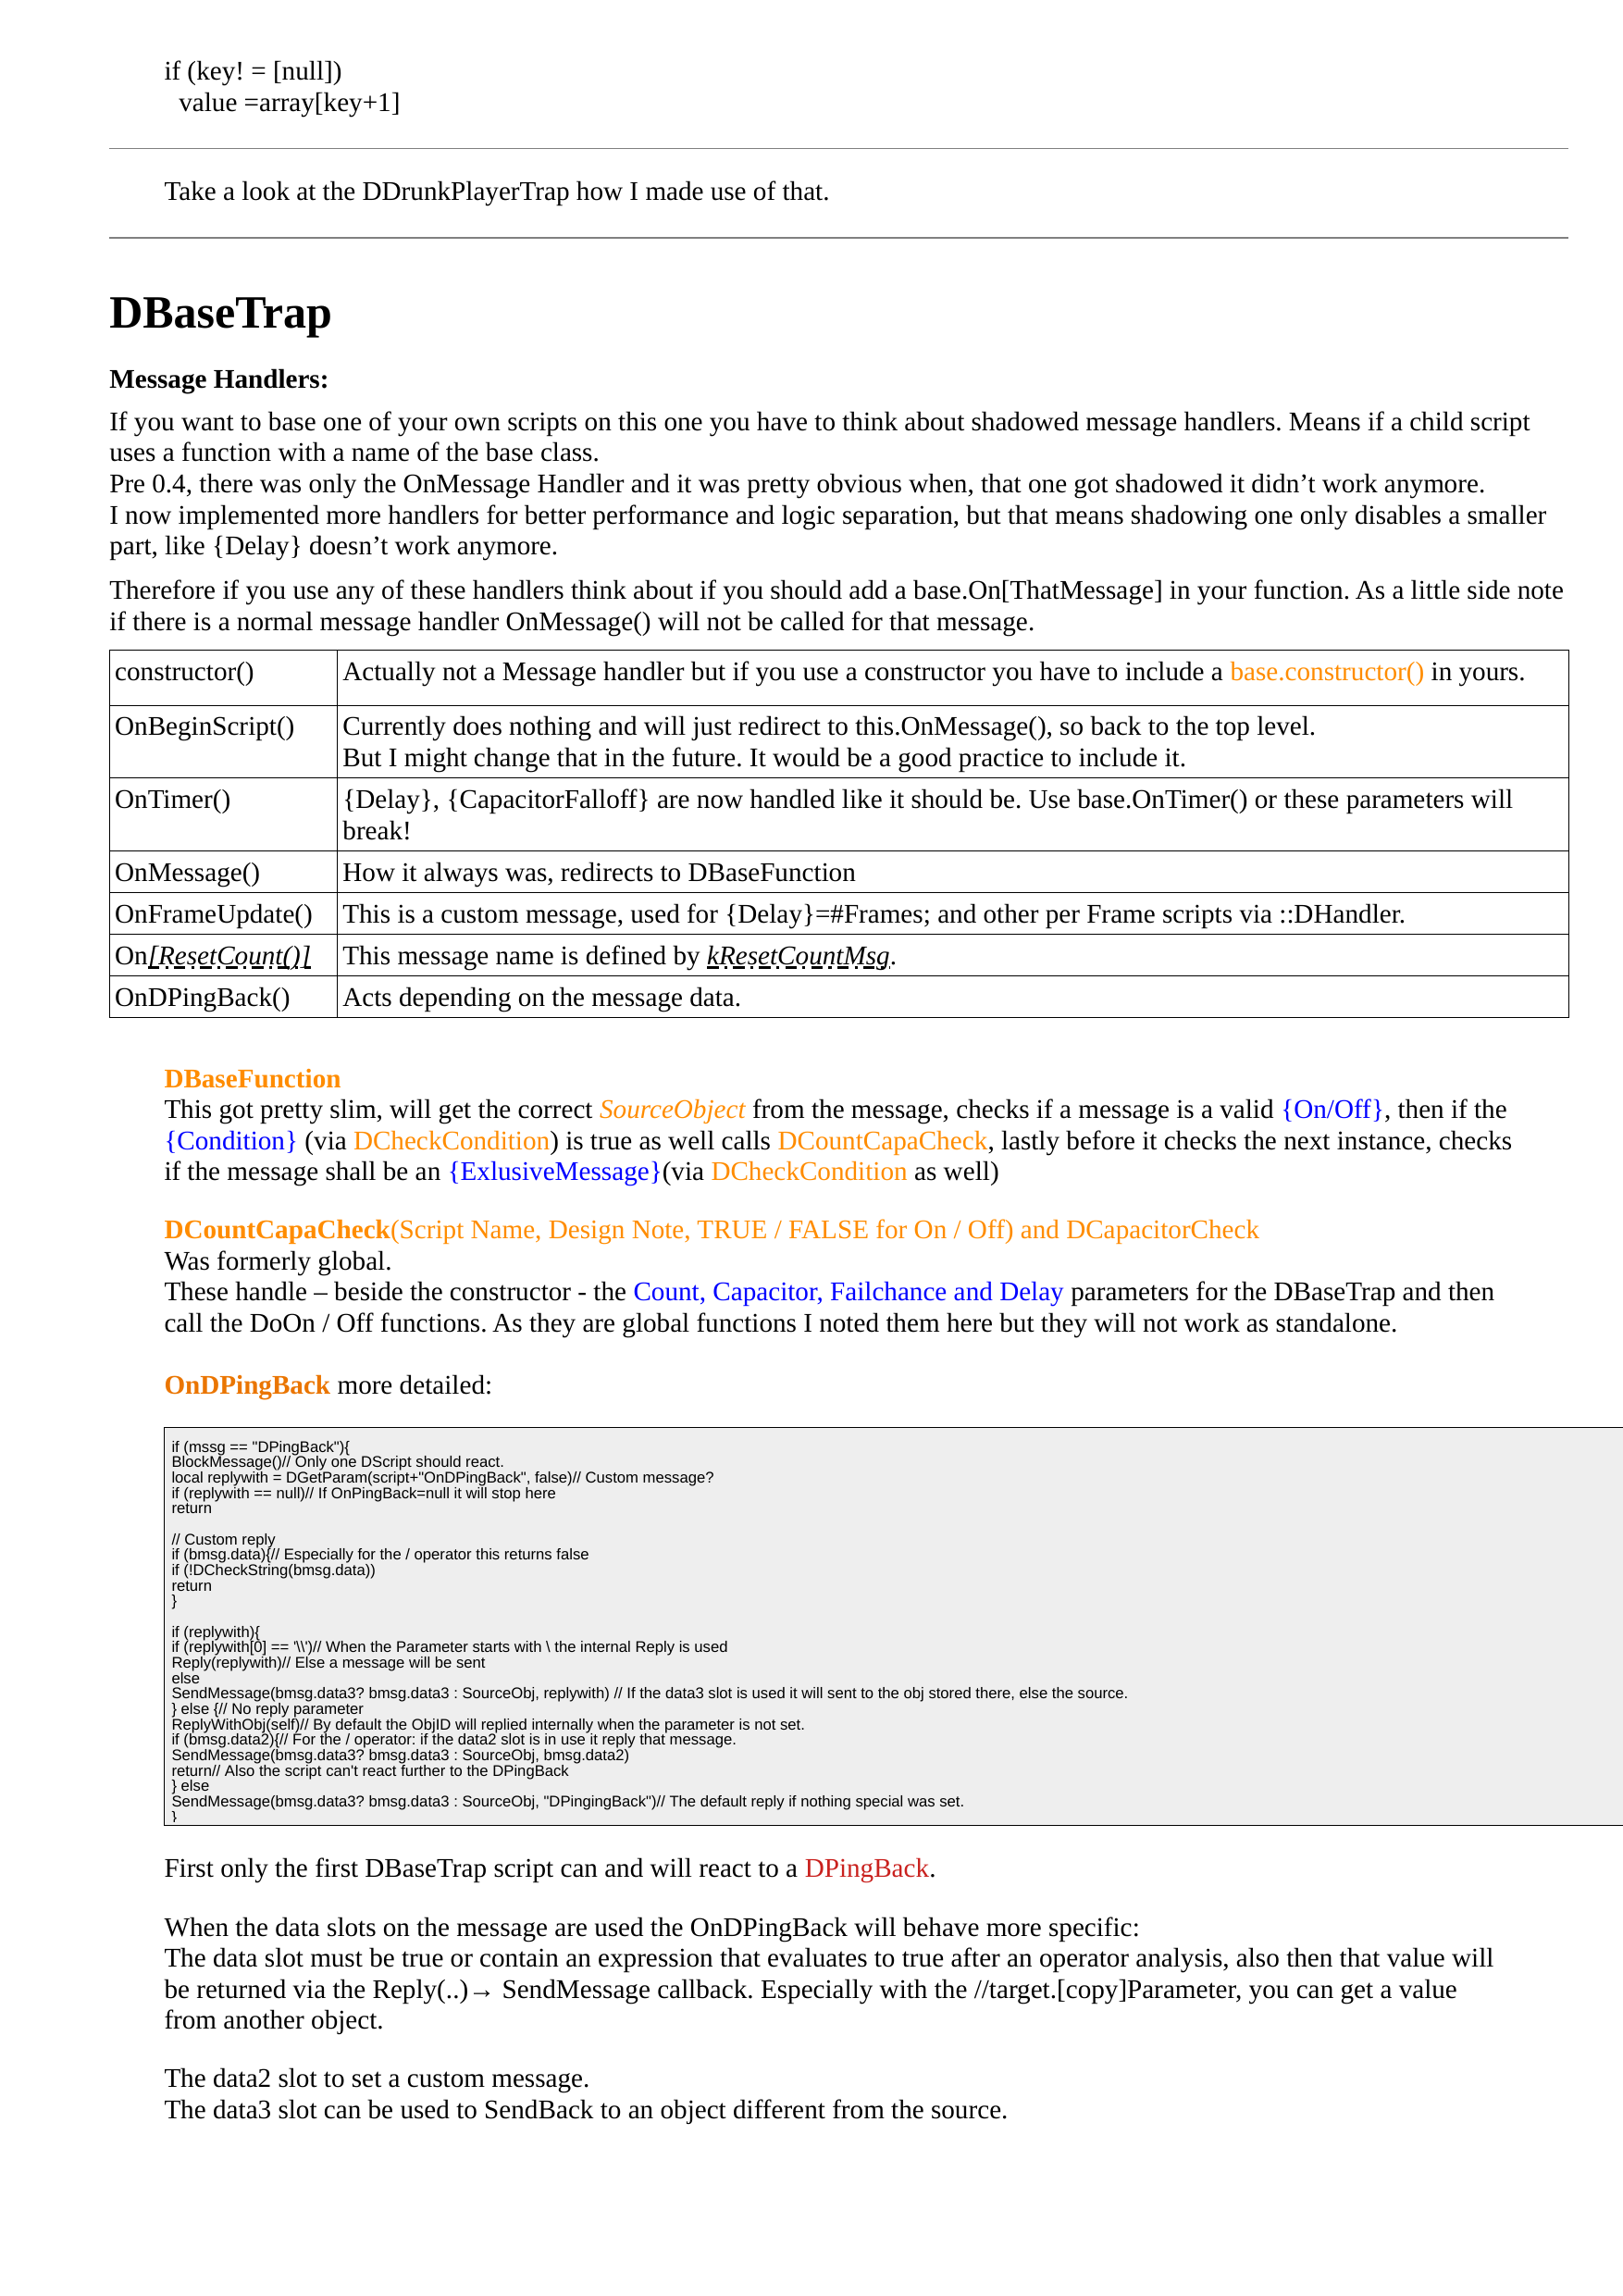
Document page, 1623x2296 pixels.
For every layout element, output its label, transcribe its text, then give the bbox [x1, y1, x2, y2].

table_cell OnMessage() [110, 851, 337, 892]
table_header Actually not a Message handler but if you use a constructor you have to include a base.constructor() in yours. [338, 651, 1568, 705]
table_cell OnBeginScript() [110, 706, 337, 777]
text First only the first DBaseTrap script can and will react to a DPingBack. [164, 1853, 1514, 1883]
text The data2 slot to set a custom message. The data3 slot can be used to SendBack to an object different from the source. [164, 2062, 1514, 2155]
table_cell Currently does nothing and will just redirect to this.OnMessage(), so back to the top level. But I might change that in the future. It would be a good practice to include it. [338, 706, 1568, 777]
text DBaseFunction [164, 1062, 1514, 1093]
text Take a look at the DDrunkPlayerTrap how I made use of that. [164, 175, 1514, 206]
text This got pretty slim, will get the correct SourceObject from the message, checks if a message is a valid {On/Off}, then if the {Condition} (via DCheckCondition) is true as well calls DCountCapaCheck, lastly before it checks the next instance, checks if the message shall be an {ExlusiveMessage}(via DCheckCondition as well) [164, 1093, 1514, 1186]
text Therefore if you use any of these handlers think about if you should add a base.On[ThatMessage] in your function. As a little side note if there is a normal message handler OnMessage() will not be called for that message. [109, 574, 1568, 636]
table_cell {Delay}, {CapacitorFalloff} are now handled like it should be. Use base.OnTimer() or these parameters will break! [338, 778, 1568, 850]
text When the data slots on the message are used the OnDPingBack will behave more specific: The data slot must be true or contain an expression that evaluates to true after an operator analysis, also then that value will be returned via the Reply(..)→ SendMessage callback. Especially with the //target.[copy]Parameter, you can get a value from another object. [164, 1911, 1514, 2035]
table_cell Acts depending on the message data. [338, 976, 1568, 1017]
subtitle DBaseTrap [109, 284, 1568, 338]
text DCountCapaCheck(Script Name, Design Note, TRUE / FALSE for On / Off) and DCapacitorCheck Was formerly global. [164, 1213, 1514, 1275]
table_cell This message name is defined by kResetCountMsg. [338, 935, 1568, 975]
table_cell OnTimer() [110, 778, 337, 850]
table_cell How it always was, redirects to DBaseFunction [338, 851, 1568, 892]
text If you want to base one of your own scripts on this one you have to think about shadowed message handlers. Means if a child script uses a function with a name of the base class. Pre 0.4, there was only the OnMessage Handler and it was pretty obvious when, that one got shadowed it didn’t work anymore. I now implemented more handlers for better performance and logic separation, but that means shadowing one only disables a smaller part, like {Delay} doesn’t work anymore. [109, 405, 1568, 561]
text OnDPingBack more detailed: [164, 1369, 1514, 1399]
table_cell OnFrameUpdate() [110, 893, 337, 934]
text These handle – beside the constructor - the Count, Capacitor, Failchance and Delay parameters for the DBaseTrap and then call the DoOn / Off functions. As they are global functions I noted them here but they will not work as standalone. [164, 1275, 1514, 1337]
table_cell This is a custom message, used for {Delay}=#Frames; and other per Frame scripts via ::DHandler. [338, 893, 1568, 934]
table_cell OnDPingBack() [110, 976, 337, 1017]
table_cell On[ResetCount()] [110, 935, 337, 975]
table_header constructor() [110, 651, 337, 705]
text if (key! = [null]) value =array[key+1] [164, 55, 1514, 117]
subtitle Message Handlers: [109, 363, 1568, 394]
